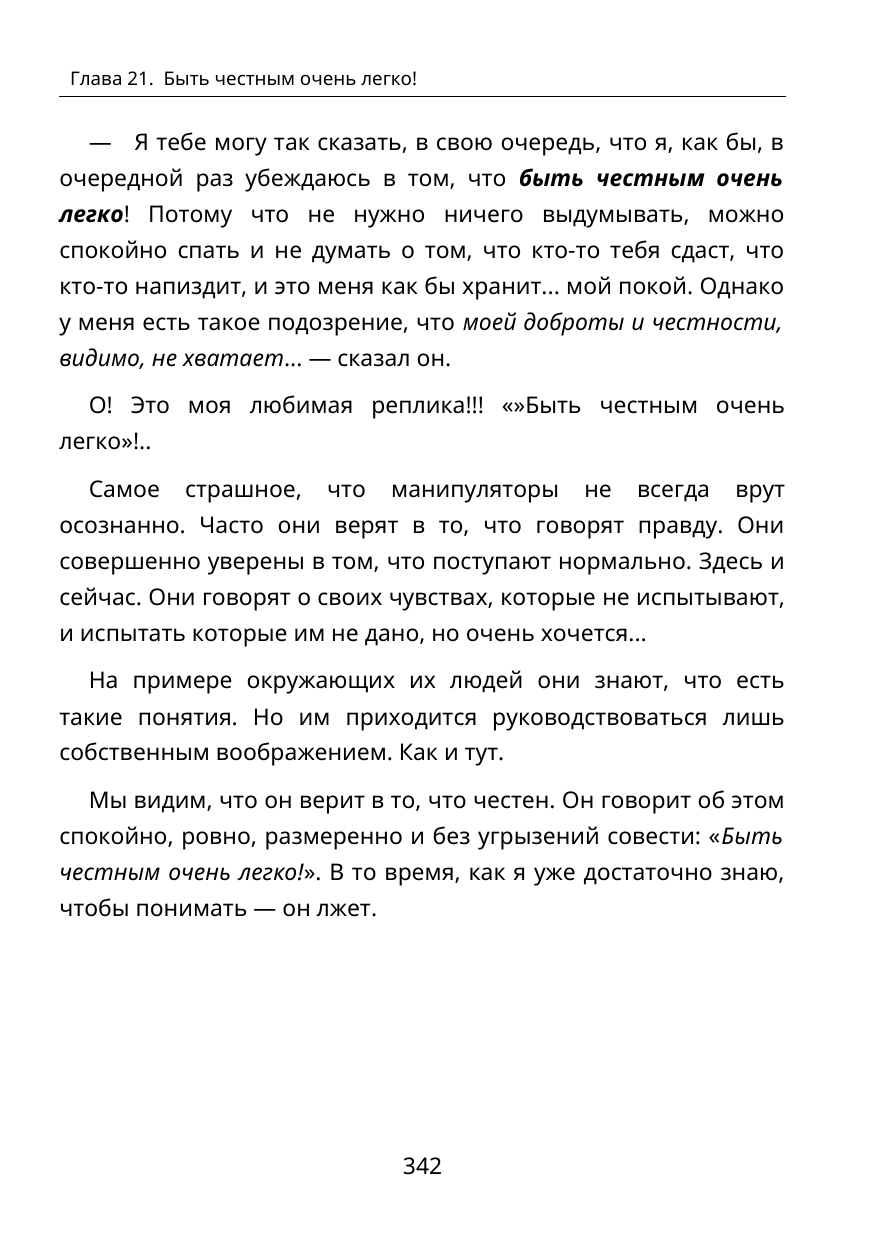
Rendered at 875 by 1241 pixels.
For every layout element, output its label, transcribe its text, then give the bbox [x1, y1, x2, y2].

text Мы видим, что он верит в то, что честен. Он говорит об этом спокойно, ровно, размеренно и без угрызений совести: «Быть честным очень легко!». В то время, как я уже достаточно знаю, чтобы понимать — он лжет. [59, 784, 786, 923]
text Самое страшное, что манипуляторы не всегда врут осознанно. Часто они верят в то, что говорят правду. Они совершенно уверены в том, что поступают нормально. Здесь и сейчас. Они говорят о своих чувствах, которые не испытывают, и испытать которые им не дано, но очень хочется... [59, 473, 786, 648]
text На примере окружающих их людей они знают, что есть такие понятия. Но им приходится руководствоваться лишь собственным воображением. Как и тут. [59, 664, 786, 768]
list Я тебе могу так сказать, в свою очередь, что я, как бы, в очередной раз убеждаюсь в том, что быть честным очень легко! Потому что не нужно ничего выдумывать, можно спокойно спать и не думать о том, что кто-то тебя сдаст, что кто-то напиздит, и это меня как бы хранит... мой покой. Однако у меня есть такое подозрение, что моей доброты и честности, видимо, не хватает... — сказал он. [59, 126, 786, 373]
text О! Это моя любимая реплика!!! «»Быть честным очень легко»!.. [59, 389, 786, 457]
